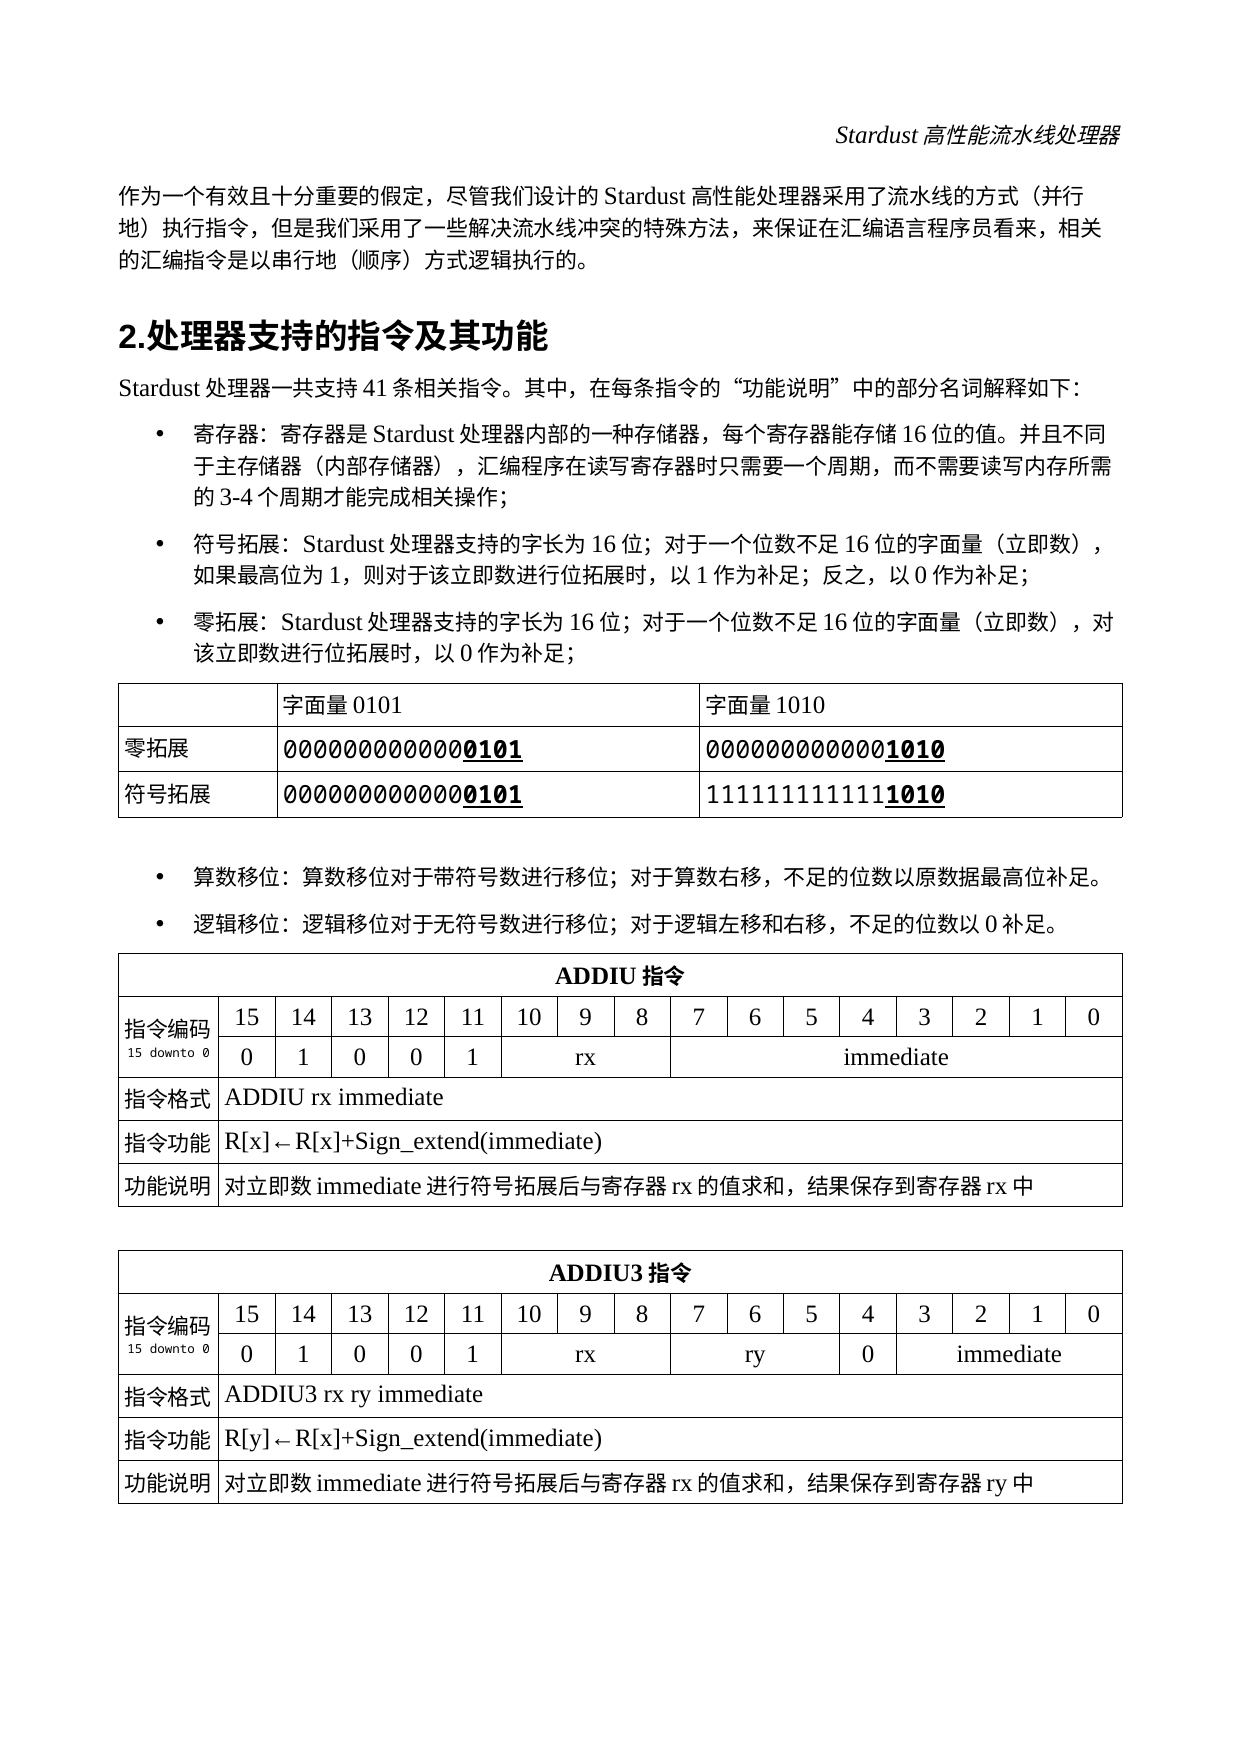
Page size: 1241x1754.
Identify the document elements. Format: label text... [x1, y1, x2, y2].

table_cell rx [502, 1334, 670, 1374]
table_cell 14 [276, 1294, 331, 1333]
table_cell 1 [1010, 1294, 1065, 1333]
table_header [119, 684, 277, 726]
list 零拓展：Stardust处理器支持的字长为16位；对于一个位数不足16位的字面量（立即数），对该立即数进行位拓展时，以0作为补足； [156, 604, 1122, 668]
table_cell 0000000000000101 [278, 727, 699, 771]
table_cell ADDIU3 rx ry immediate [219, 1375, 1122, 1417]
table_cell 5 [784, 1294, 839, 1333]
table_cell 功能说明 [119, 1461, 218, 1503]
table_cell 1 [1010, 997, 1065, 1036]
table_cell 3 [897, 997, 952, 1036]
table_cell 对立即数immediate进行符号拓展后与寄存器rx的值求和，结果保存到寄存器rx中 [219, 1164, 1122, 1206]
table_cell 指令功能 [119, 1418, 218, 1460]
table_cell 7 [671, 997, 727, 1036]
table_cell 1 [276, 1334, 331, 1374]
table_cell immediate [671, 1037, 1122, 1077]
table_cell 0 [1066, 1294, 1122, 1333]
table_cell R[x]←R[x]+Sign_extend(immediate) [219, 1121, 1122, 1163]
table_cell 1 [445, 1334, 501, 1374]
text Stardust处理器一共支持41条相关指令。其中，在每条指令的“功能说明”中的部分名词解释如下： [118, 371, 1122, 402]
table_cell 1111111111111010 [700, 772, 1122, 817]
table_cell 0 [332, 1037, 388, 1077]
table_cell 2 [953, 1294, 1009, 1333]
table_cell 0 [332, 1334, 388, 1374]
table_cell 0 [389, 1334, 444, 1374]
table_cell 零拓展 [119, 727, 277, 771]
table_cell 15 [219, 997, 275, 1036]
table_cell 0 [219, 1334, 275, 1374]
list 符号拓展：Stardust处理器支持的字长为16位；对于一个位数不足16位的字面量（立即数），如果最高位为1，则对于该立即数进行位拓展时，以1作为补足；反之，以0作为补足； [156, 527, 1122, 590]
table_cell 12 [389, 1294, 444, 1333]
table_header ADDIU指令 [119, 954, 1122, 996]
list 逻辑移位：逻辑移位对于无符号数进行移位；对于逻辑左移和右移，不足的位数以0补足。 [156, 907, 1122, 938]
table_cell 12 [389, 997, 444, 1036]
text 作为一个有效且十分重要的假定，尽管我们设计的Stardust高性能处理器采用了流水线的方式（并行地）执行指令，但是我们采用了一些解决流水线冲突的特殊方法，来保证在汇编语言程序员看来，相关的汇编指令是以串行地（顺序）方式逻辑执行的。 [118, 179, 1122, 274]
table_cell 13 [332, 997, 388, 1036]
table_cell 指令功能 [119, 1121, 218, 1163]
table_cell 2 [953, 997, 1009, 1036]
table_cell 0000000000000101 [278, 772, 699, 817]
table_cell 0000000000001010 [700, 727, 1122, 771]
table_header ADDIU3指令 [119, 1251, 1122, 1293]
table_cell 4 [840, 1294, 896, 1333]
table_cell 8 [615, 1294, 670, 1333]
table_header 字面量0101 [278, 684, 699, 726]
table_cell ry [671, 1334, 839, 1374]
table_cell 14 [276, 997, 331, 1036]
table_cell 7 [671, 1294, 727, 1333]
list 算数移位：算数移位对于带符号数进行移位；对于算数右移，不足的位数以原数据最高位补足。 [156, 860, 1122, 892]
table_cell immediate [897, 1334, 1122, 1374]
table_cell 0 [219, 1037, 275, 1077]
table_cell 15 [219, 1294, 275, 1333]
table_cell 1 [276, 1037, 331, 1077]
table_cell 11 [445, 997, 501, 1036]
table_cell 指令编码 15 downto 0 [119, 1294, 218, 1374]
table_cell 6 [728, 1294, 783, 1333]
table_cell 指令格式 [119, 1375, 218, 1417]
table_cell ADDIU rx immediate [219, 1078, 1122, 1120]
table_cell 0 [389, 1037, 444, 1077]
table_cell rx [502, 1037, 670, 1077]
list 寄存器：寄存器是Stardust处理器内部的一种存储器，每个寄存器能存储16位的值。并且不同于主存储器（内部存储器），汇编程序在读写寄存器时只需要一个周期，而不需要读写内存所需的3-4个周期才能完成相关操作； [156, 417, 1122, 512]
table_cell R[y]←R[x]+Sign_extend(immediate) [219, 1418, 1122, 1460]
table_cell 9 [558, 1294, 614, 1333]
table_cell 8 [615, 997, 670, 1036]
table_cell 13 [332, 1294, 388, 1333]
table_header 字面量1010 [700, 684, 1122, 726]
table_cell 5 [784, 997, 839, 1036]
table_cell 符号拓展 [119, 772, 277, 817]
table_cell 指令格式 [119, 1078, 218, 1120]
table_cell 1 [445, 1037, 501, 1077]
subtitle 2.处理器支持的指令及其功能 [118, 310, 1122, 358]
table_cell 指令编码 15 downto 0 [119, 997, 218, 1077]
table_cell 功能说明 [119, 1164, 218, 1206]
table_cell 0 [1066, 997, 1122, 1036]
table_cell 3 [897, 1294, 952, 1333]
table_cell 对立即数immediate进行符号拓展后与寄存器rx的值求和，结果保存到寄存器ry中 [219, 1461, 1122, 1503]
table_cell 0 [840, 1334, 896, 1374]
table_cell 4 [840, 997, 896, 1036]
table_cell 11 [445, 1294, 501, 1333]
table_cell 6 [728, 997, 783, 1036]
table_cell 10 [502, 997, 557, 1036]
table_cell 10 [502, 1294, 557, 1333]
table_cell 9 [558, 997, 614, 1036]
